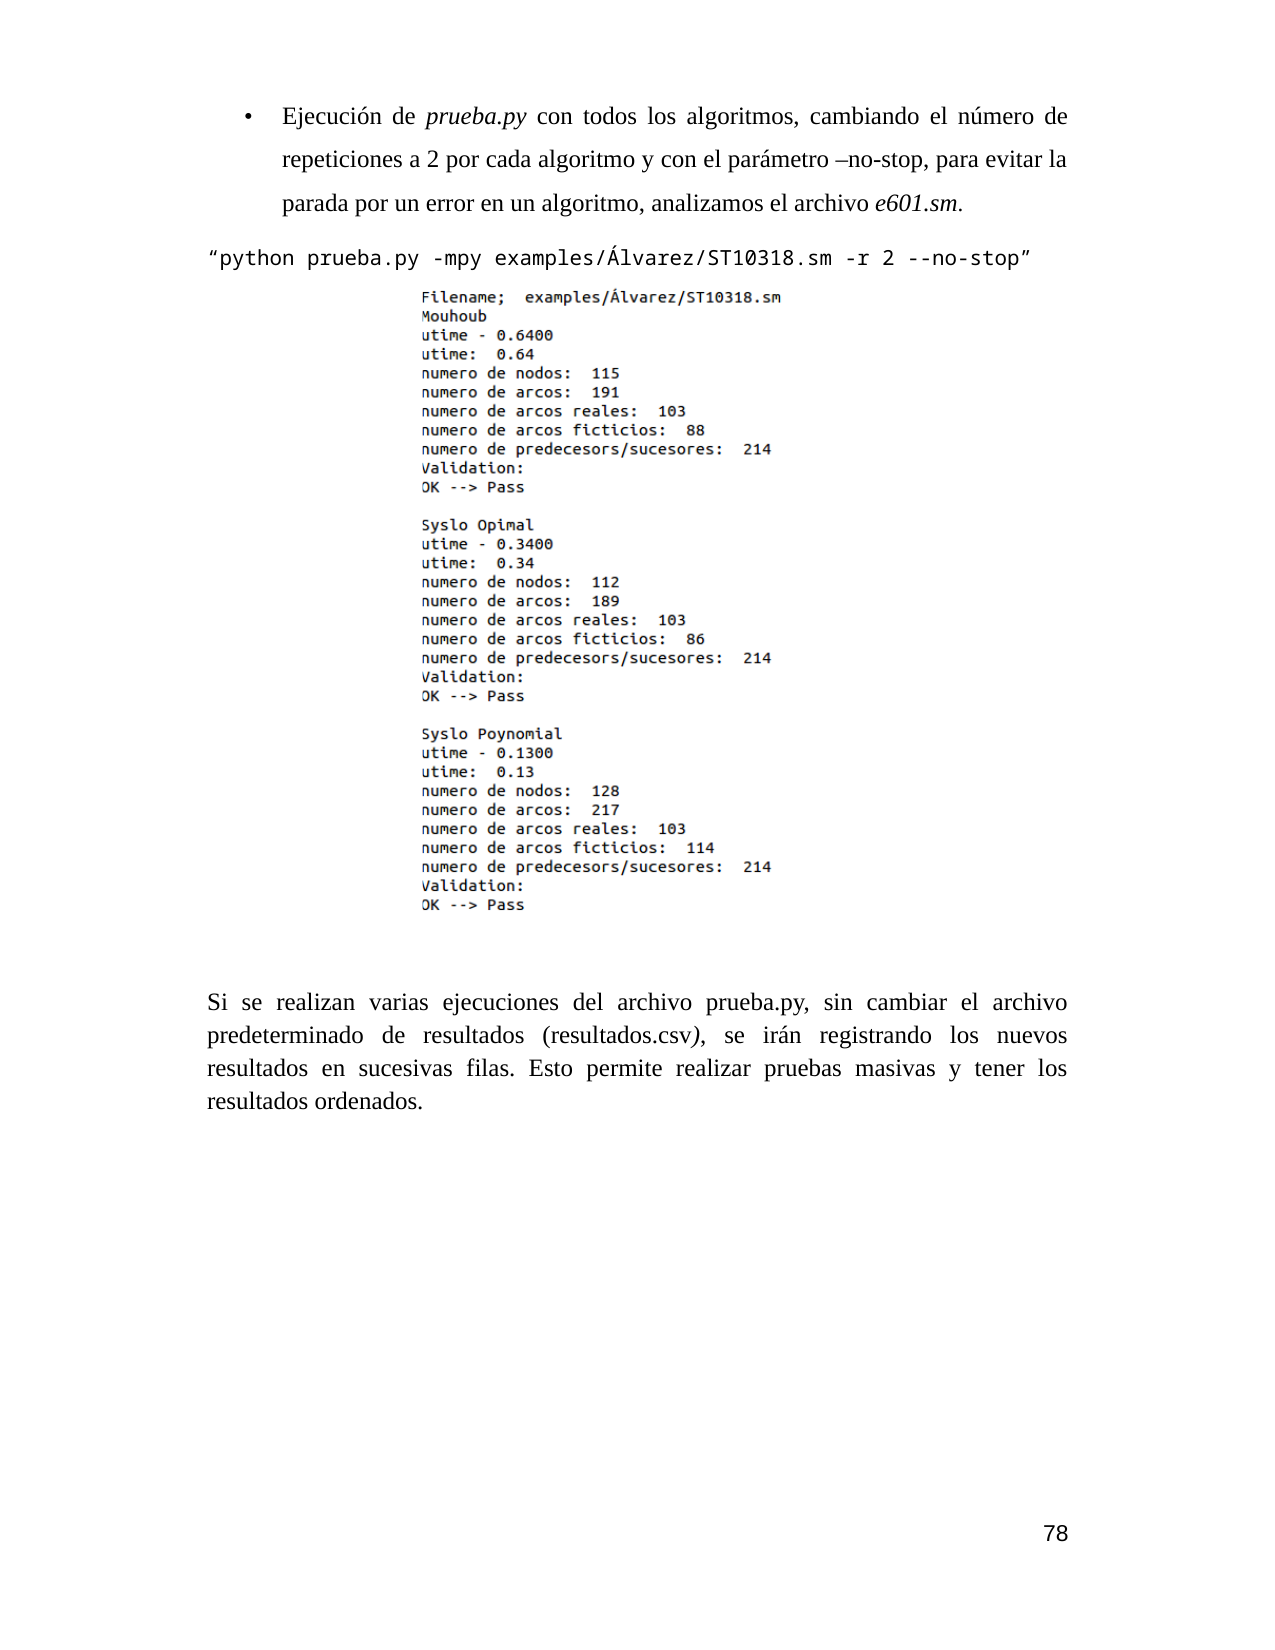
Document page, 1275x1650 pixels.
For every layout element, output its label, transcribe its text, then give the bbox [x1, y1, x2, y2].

text “python prueba.py -mpy examples/Álvarez/ST10318.sm -r 2 --no-stop” [207, 243, 1068, 272]
list Ejecución de prueba.py con todos los algoritmos, cambiando el número de repeticiones a 2 por cada algoritmo y con el parámetro –no-stop, para evitar la parada por un error en un algoritmo, analizamos el archivo e601.sm. [244, 101, 1068, 216]
text Si se realizan varias ejecuciones del archivo prueba.py, sin cambiar el archivo predeterminado de resultados (resultados.csv), se irán registrando los nuevos resultados en sucesivas filas. Esto permite realizar pruebas masivas y tener los resultados ordenados. [207, 987, 1068, 1115]
